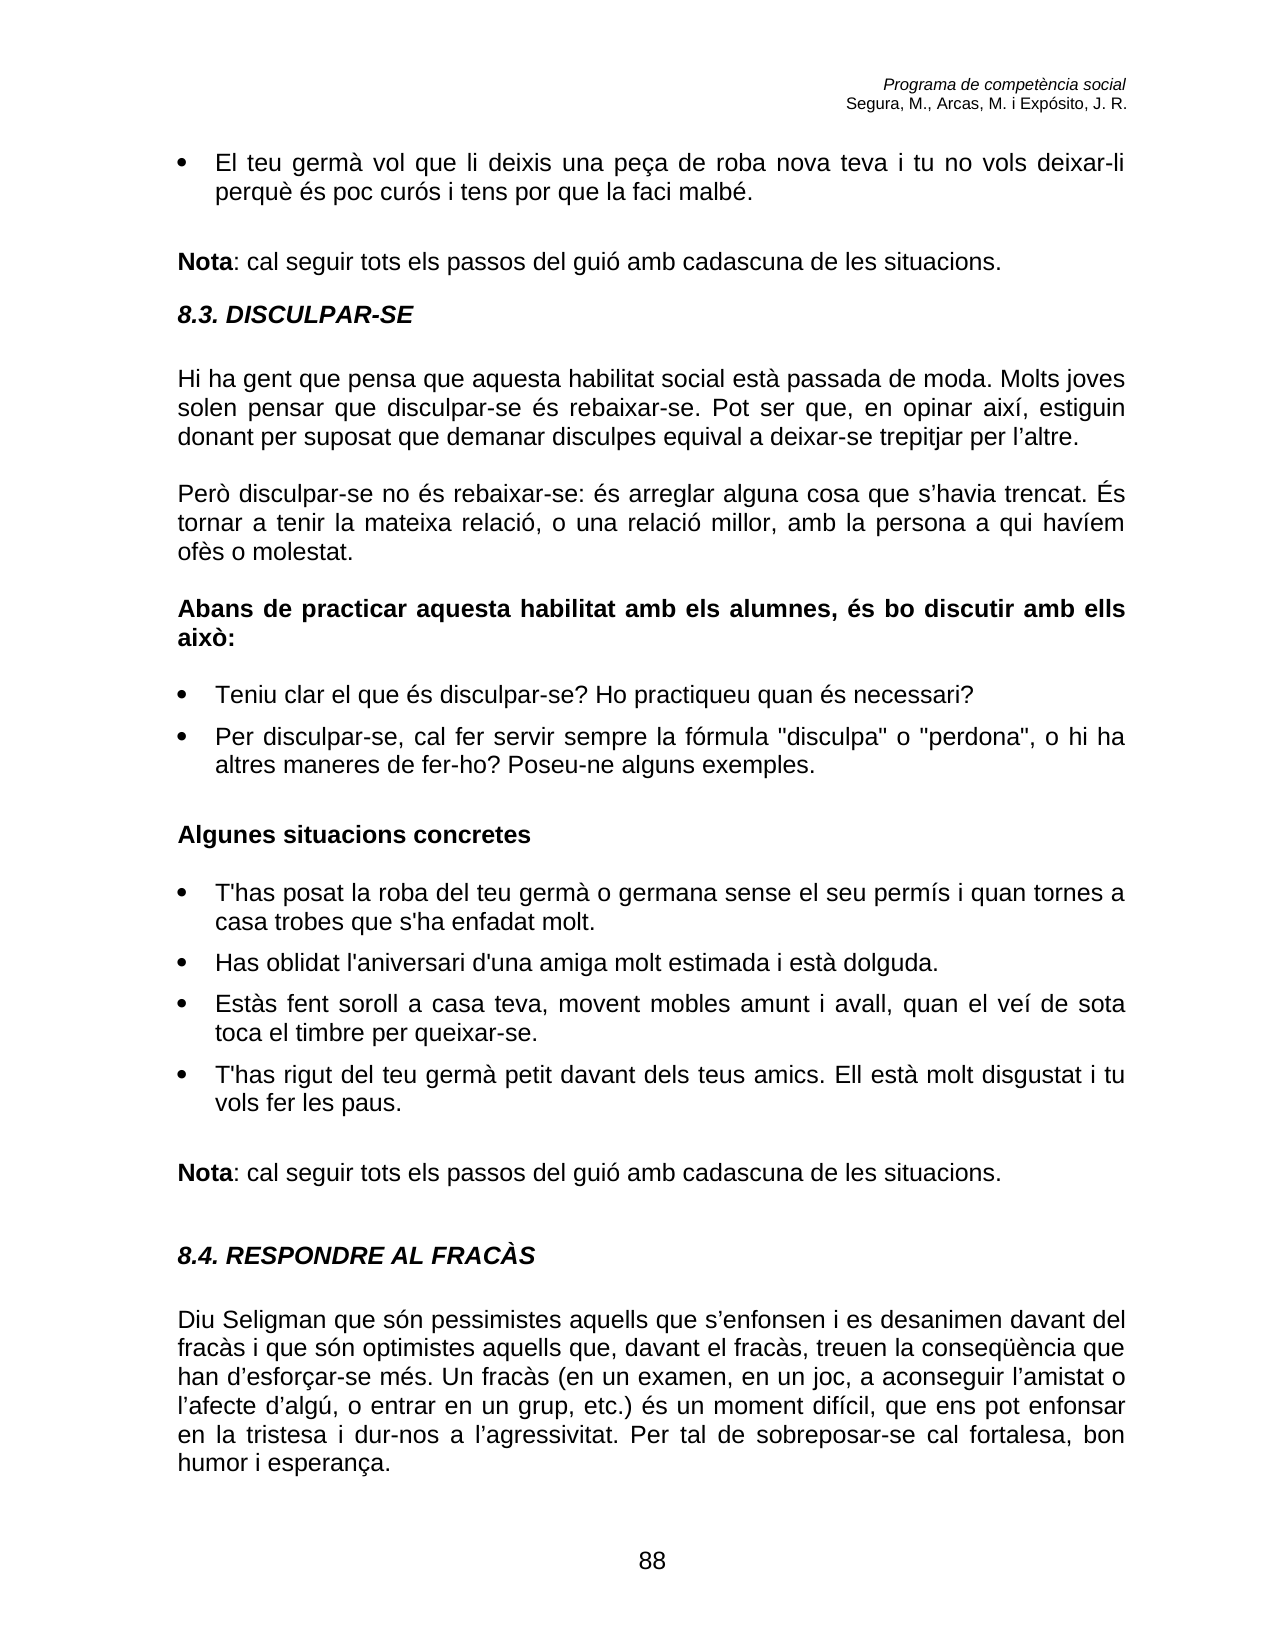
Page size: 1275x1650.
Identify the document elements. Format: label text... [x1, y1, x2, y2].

text Nota: cal seguir tots els passos del guió amb cadascuna de les situacions. [177, 1158, 1127, 1187]
text Diu Seligman que són pessimistes aquells que s’enfonsen i es desanimen davant del fracàs i que són optimistes aquells que, davant el fracàs, treuen la conseqüència que han d’esforçar-se més. Un fracàs (en un examen, en un joc, a aconseguir l’amistat o l’afecte d’algú, o entrar en un grup, etc.) és un moment difícil, que ens pot enfonsar en la tristesa i dur-nos a l’agressivitat. Per tal de sobreposar-se cal fortalesa, bon humor i esperança. [177, 1305, 1127, 1477]
text Nota: cal seguir tots els passos del guió amb cadascuna de les situacions. [177, 247, 1127, 275]
text Abans de practicar aquesta habilitat amb els alumnes, és bo discutir amb ells això: [177, 594, 1127, 652]
list T'has posat la roba del teu germà o germana sense el seu permís i quan tornes a casa trobes que s'ha enfadat molt. [177, 878, 1127, 936]
text Hi ha gent que pensa que aquesta habilitat social està passada de moda. Molts joves solen pensar que disculpar-se és rebaixar-se. Pot ser que, en opinar així, estiguin donant per suposat que demanar disculpes equival a deixar-se trepitjar per l’altre. [177, 364, 1127, 450]
subtitle 8.4. RESPONDRE AL FRACÀS [177, 1241, 1127, 1270]
list Estàs fent soroll a casa teva, movent mobles amunt i avall, quan el veí de sota toca el timbre per queixar-se. [177, 989, 1127, 1047]
text Però disculpar-se no és rebaixar-se: és arreglar alguna cosa que s’havia trencat. És tornar a tenir la mateixa relació, o una relació millor, amb la persona a qui havíem ofès o molestat. [177, 479, 1127, 565]
text Algunes situacions concretes [177, 821, 1127, 849]
list Has oblidat l'aniversari d'una amiga molt estimada i està dolguda. [177, 948, 1127, 977]
list El teu germà vol que li deixis una peça de roba nova teva i tu no vols deixar-li perquè és poc curós i tens por que la faci malbé. [177, 148, 1127, 205]
list Teniu clar el que és disculpar-se? Ho practiqueu quan és necessari? [177, 680, 1127, 709]
list T'has rigut del teu germà petit davant dels teus amics. Ell està molt disgustat i tu vols fer les paus. [177, 1059, 1127, 1117]
subtitle 8.3. DISCULPAR-SE [177, 300, 1127, 329]
list Per disculpar-se, cal fer servir sempre la fórmula "disculpa" o "perdona", o hi ha altres maneres de fer-ho? Poseu-ne alguns exemples. [177, 722, 1127, 779]
